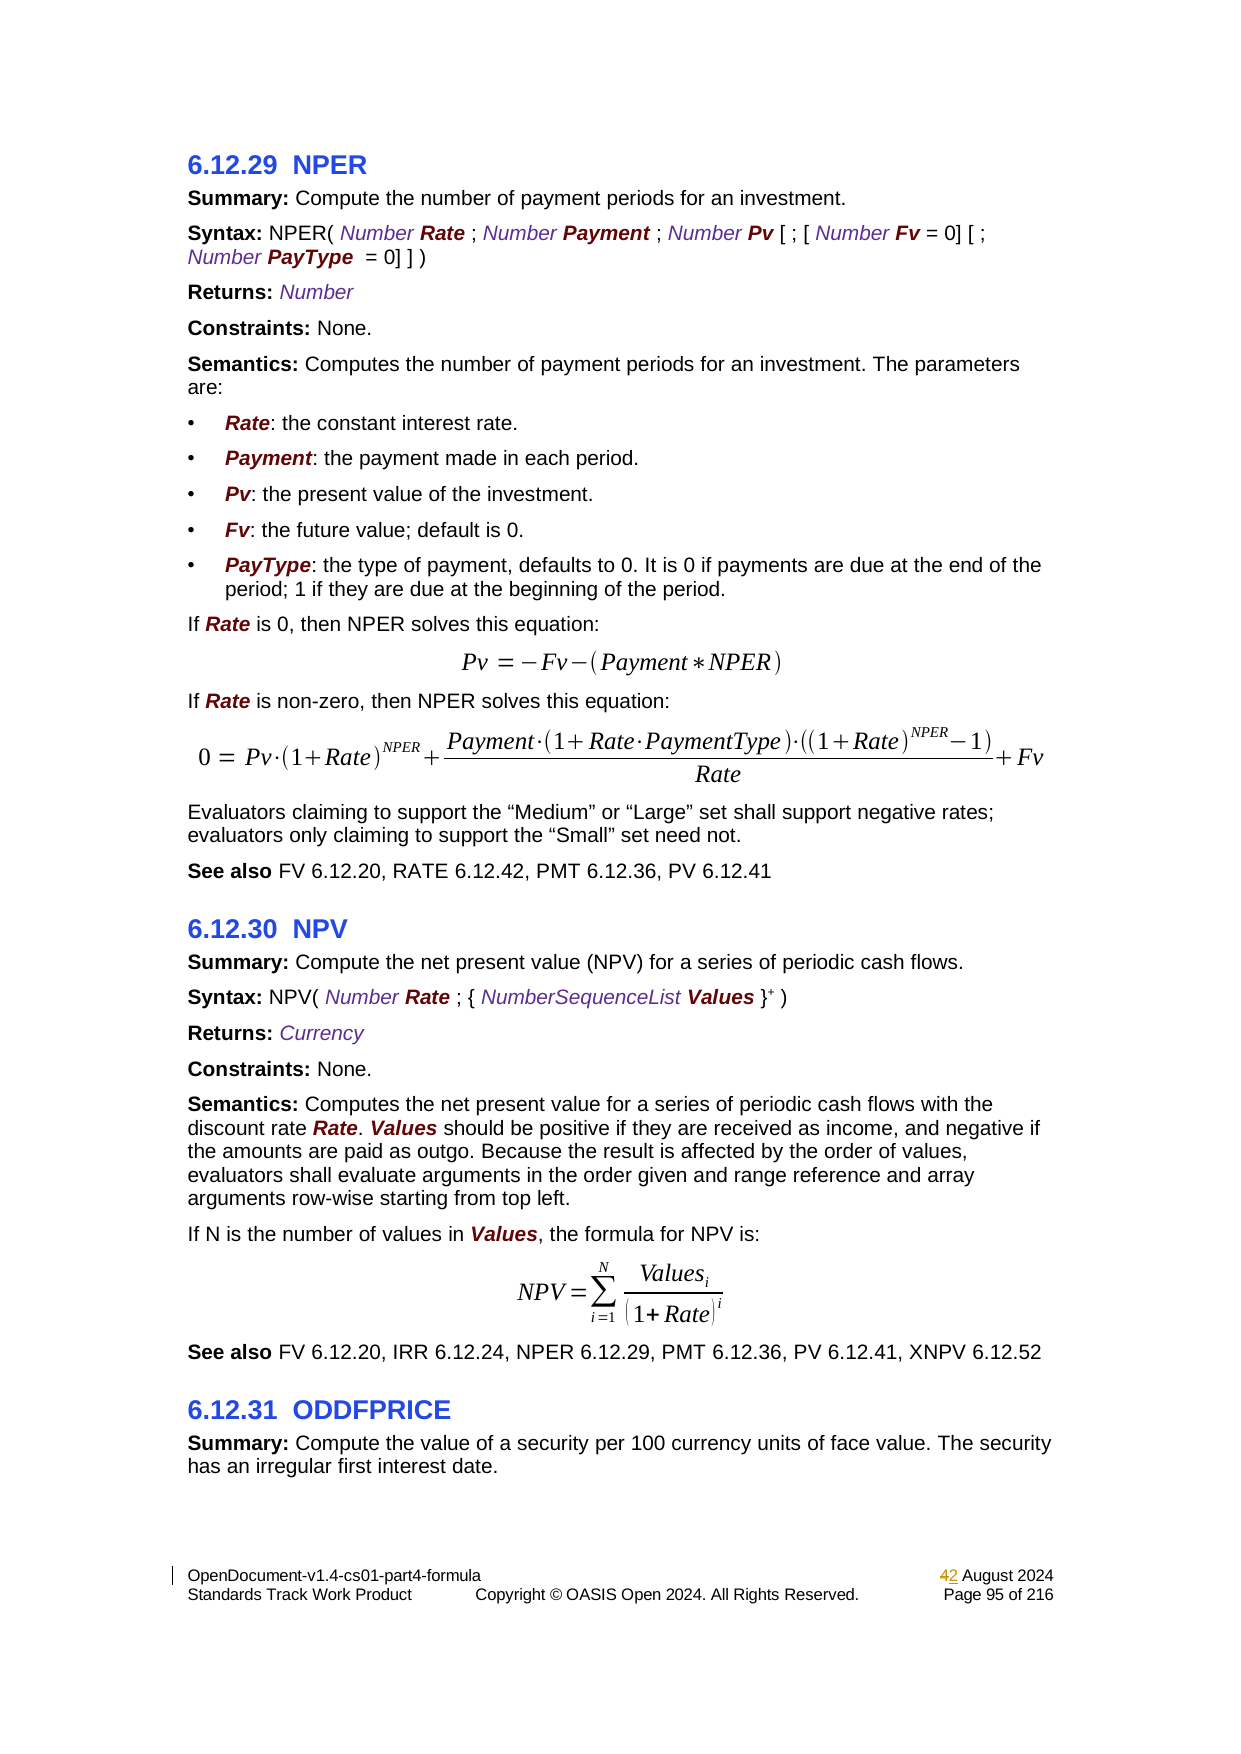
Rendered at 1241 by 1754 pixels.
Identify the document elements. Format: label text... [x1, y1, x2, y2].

text If Rate is 0, then NPER solves this equation: [187, 613, 1053, 636]
list Pv: the present value of the investment. [187, 482, 1053, 506]
text If Rate is non-zero, then NPER solves this equation: [187, 689, 1053, 713]
list Payment: the payment made in each period. [187, 447, 1053, 470]
text If N is the number of values in Values, the formula for NPV is: [187, 1222, 1053, 1246]
text Returns: Number [187, 281, 1053, 304]
text Evaluators claiming to support the “Medium” or “Large” set shall support negative rates; evaluators only claiming to support the “Small” set need not. [187, 800, 1053, 847]
text See also FV 6.12.20, IRR 6.12.24, NPER 6.12.29, PMT 6.12.36, PV 6.12.41, XNPV 6.12.52 [187, 1341, 1053, 1364]
subtitle NPER [187, 150, 1053, 180]
text Constraints: None. [187, 316, 1053, 340]
text Syntax: NPER( Number Rate ; Number Payment ; Number Pv [ ; [ Number Fv = 0] [ ; Number PayType = 0] ] ) [187, 222, 1053, 269]
text Semantics: Computes the net present value for a series of periodic cash flows with the discount rate Rate. Values should be positive if they are received as income, and negative if the amounts are paid as outgo. Because the result is affected by the order of values, evaluators shall evaluate arguments in the order given and range reference and array arguments row-wise starting from top left. [187, 1093, 1053, 1210]
list Fv: the future value; default is 0. [187, 518, 1053, 542]
list PayType: the type of payment, defaults to 0. It is 0 if payments are due at the end of the period; 1 if they are due at the beginning of the period. [187, 554, 1053, 601]
subtitle NPV [187, 914, 1053, 944]
text Constraints: None. [187, 1057, 1053, 1081]
subtitle ODDFPRICE [187, 1395, 1053, 1425]
text Returns: Currency [187, 1021, 1053, 1045]
text See also FV 6.12.20, RATE 6.12.42, PMT 6.12.36, PV 6.12.41 [187, 859, 1053, 883]
text Syntax: NPV( Number Rate ; { NumberSequenceList Values }+ ) [187, 986, 1053, 1009]
text Semantics: Computes the number of payment periods for an investment. The parameters are: [187, 352, 1053, 399]
text Summary: Compute the number of payment periods for an investment. [187, 186, 1053, 209]
text Summary: Compute the value of a security per 100 currency units of face value. The security has an irregular first interest date. [187, 1431, 1053, 1478]
list Rate: the constant interest rate. [187, 411, 1053, 435]
text Summary: Compute the net present value (NPV) for a series of periodic cash flows. [187, 950, 1053, 974]
